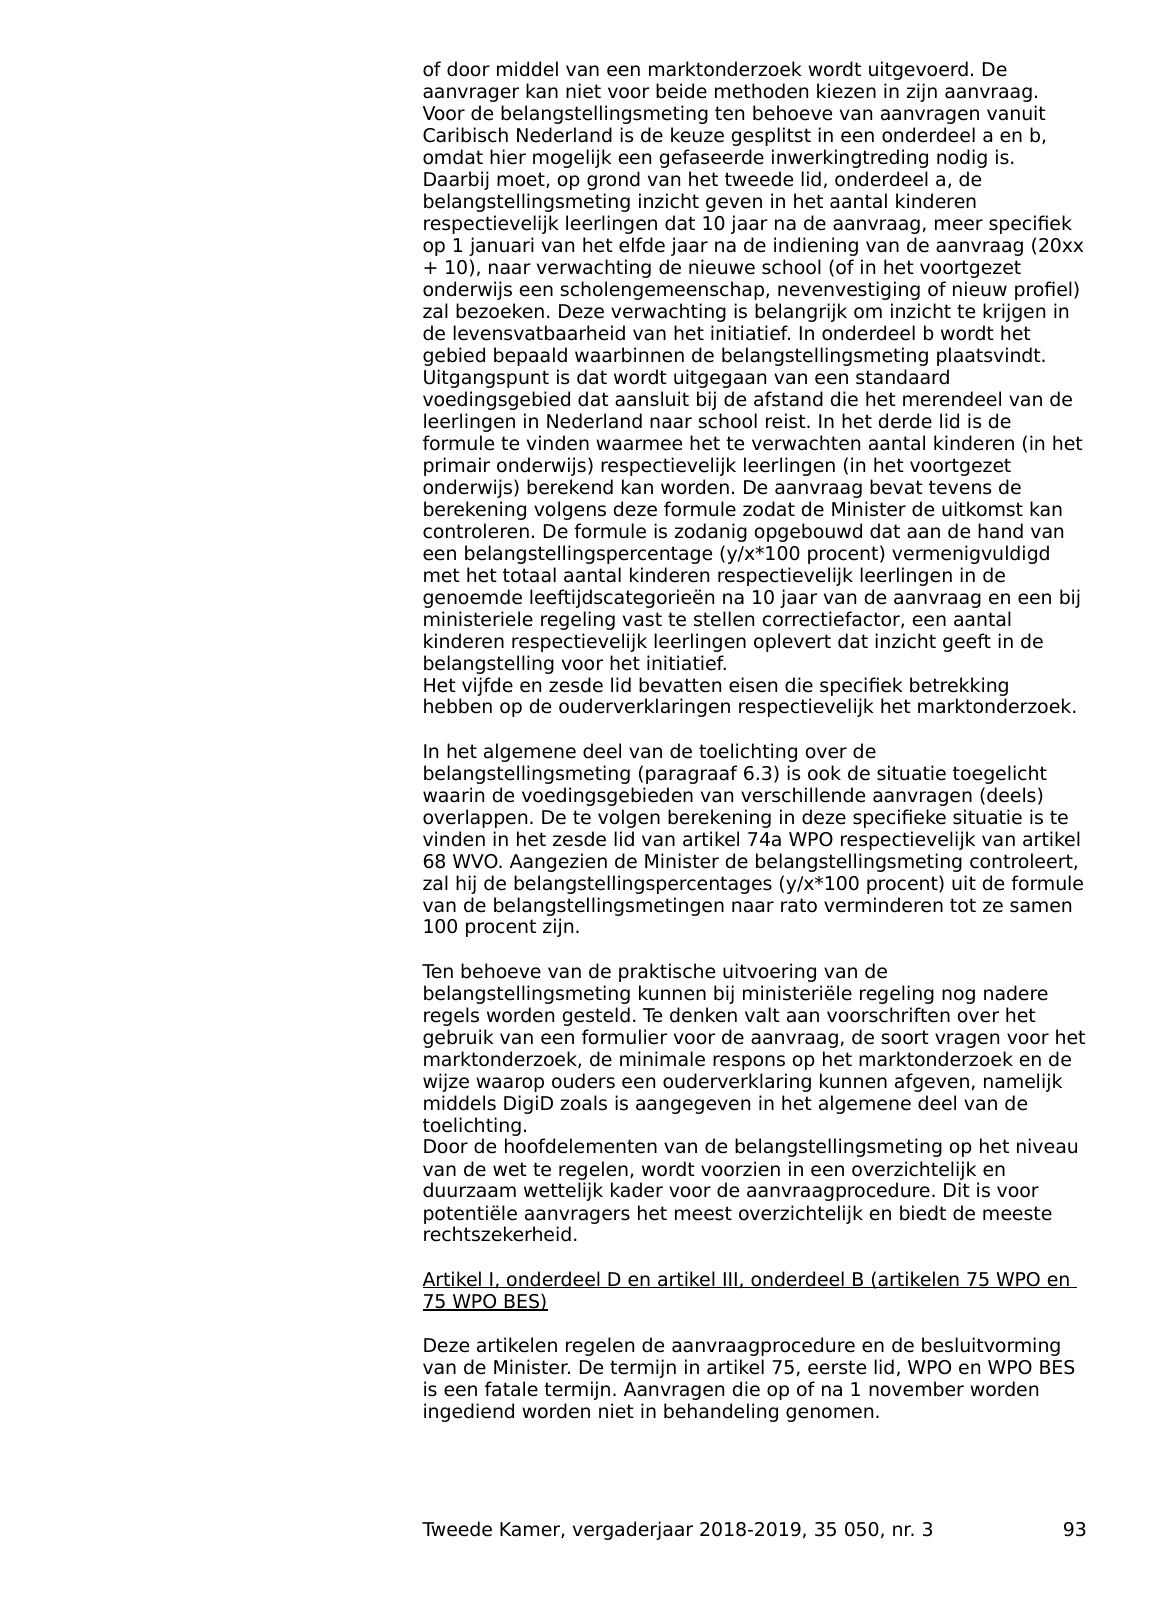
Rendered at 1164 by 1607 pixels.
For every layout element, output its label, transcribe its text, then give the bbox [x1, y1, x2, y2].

text In het algemene deel van de toelichting over de belangstellingsmeting (paragraaf 6.3) is ook de situatie toegelicht waarin de voedingsgebieden van verschillende aanvragen (deels) overlappen. De te volgen berekening in deze specifieke situatie is te vinden in het zesde lid van artikel 74a WPO respectievelijk van artikel 68 WVO. Aangezien de Minister de belangstellingsmeting controleert, zal hij de belangstellingspercentages (y/x*100 procent) uit de formule van de belangstellingsmetingen naar rato verminderen tot ze samen 100 procent zijn. [422, 741, 1087, 938]
text Deze artikelen regelen de aanvraagprocedure en de besluitvorming van de Minister. De termijn in artikel 75, eerste lid, WPO en WPO BES is een fatale termijn. Aanvragen die op of na 1 november worden ingediend worden niet in behandeling genomen. [422, 1335, 1087, 1423]
text Door de hoofdelementen van de belangstellingsmeting op het niveau van de wet te regelen, wordt voorzien in een overzichtelijk en duurzaam wettelijk kader voor de aanvraagprocedure. Dit is voor potentiële aanvragers het meest overzichtelijk en biedt de meeste rechtszekerheid. [422, 1136, 1087, 1246]
text Daarbij moet, op grond van het tweede lid, onderdeel a, de belangstellingsmeting inzicht geven in het aantal kinderen respectievelijk leerlingen dat 10 jaar na de aanvraag, meer specifiek op 1 januari van het elfde jaar na de indiening van de aanvraag (20xx + 10), naar verwachting de nieuwe school (of in het voortgezet onderwijs een scholengemeenschap, nevenvestiging of nieuw profiel) zal bezoeken. Deze verwachting is belangrijk om inzicht te krijgen in de levensvatbaarheid van het initiatief. In onderdeel b wordt het gebied bepaald waarbinnen de belangstellingsmeting plaatsvindt. Uitgangspunt is dat wordt uitgegaan van een standaard voedingsgebied dat aansluit bij de afstand die het merendeel van de leerlingen in Nederland naar school reist. In het derde lid is de formule te vinden waarmee het te verwachten aantal kinderen (in het primair onderwijs) respectievelijk leerlingen (in het voortgezet onderwijs) berekend kan worden. De aanvraag bevat tevens de berekening volgens deze formule zodat de Minister de uitkomst kan controleren. De formule is zodanig opgebouwd dat aan de hand van een belangstellingspercentage (y/x*100 procent) vermenigvuldigd met het totaal aantal kinderen respectievelijk leerlingen in de genoemde leeftijdscategorieën na 10 jaar van de aanvraag en een bij ministeriele regeling vast te stellen correctiefactor, een aantal kinderen respectievelijk leerlingen oplevert dat inzicht geeft in de belangstelling voor het initiatief. [422, 169, 1087, 674]
text of door middel van een marktonderzoek wordt uitgevoerd. De aanvrager kan niet voor beide methoden kiezen in zijn aanvraag. Voor de belangstellingsmeting ten behoeve van aanvragen vanuit Caribisch Nederland is de keuze gesplitst in een onderdeel a en b, omdat hier mogelijk een gefaseerde inwerkingtreding nodig is. [422, 59, 1087, 169]
subtitle Artikel I, onderdeel D en artikel III, onderdeel B (artikelen 75 WPO en 75 WPO BES) [422, 1268, 1087, 1312]
text Ten behoeve van de praktische uitvoering van de belangstellingsmeting kunnen bij ministeriële regeling nog nadere regels worden gesteld. Te denken valt aan voorschriften over het gebruik van een formulier voor de aanvraag, de soort vragen voor het marktonderzoek, de minimale respons op het marktonderzoek en de wijze waarop ouders een ouderverklaring kunnen afgeven, namelijk middels DigiD zoals is aangegeven in het algemene deel van de toelichting. [422, 961, 1087, 1136]
text Het vijfde en zesde lid bevatten eisen die specifiek betrekking hebben op de ouderverklaringen respectievelijk het marktonderzoek. [422, 674, 1087, 718]
